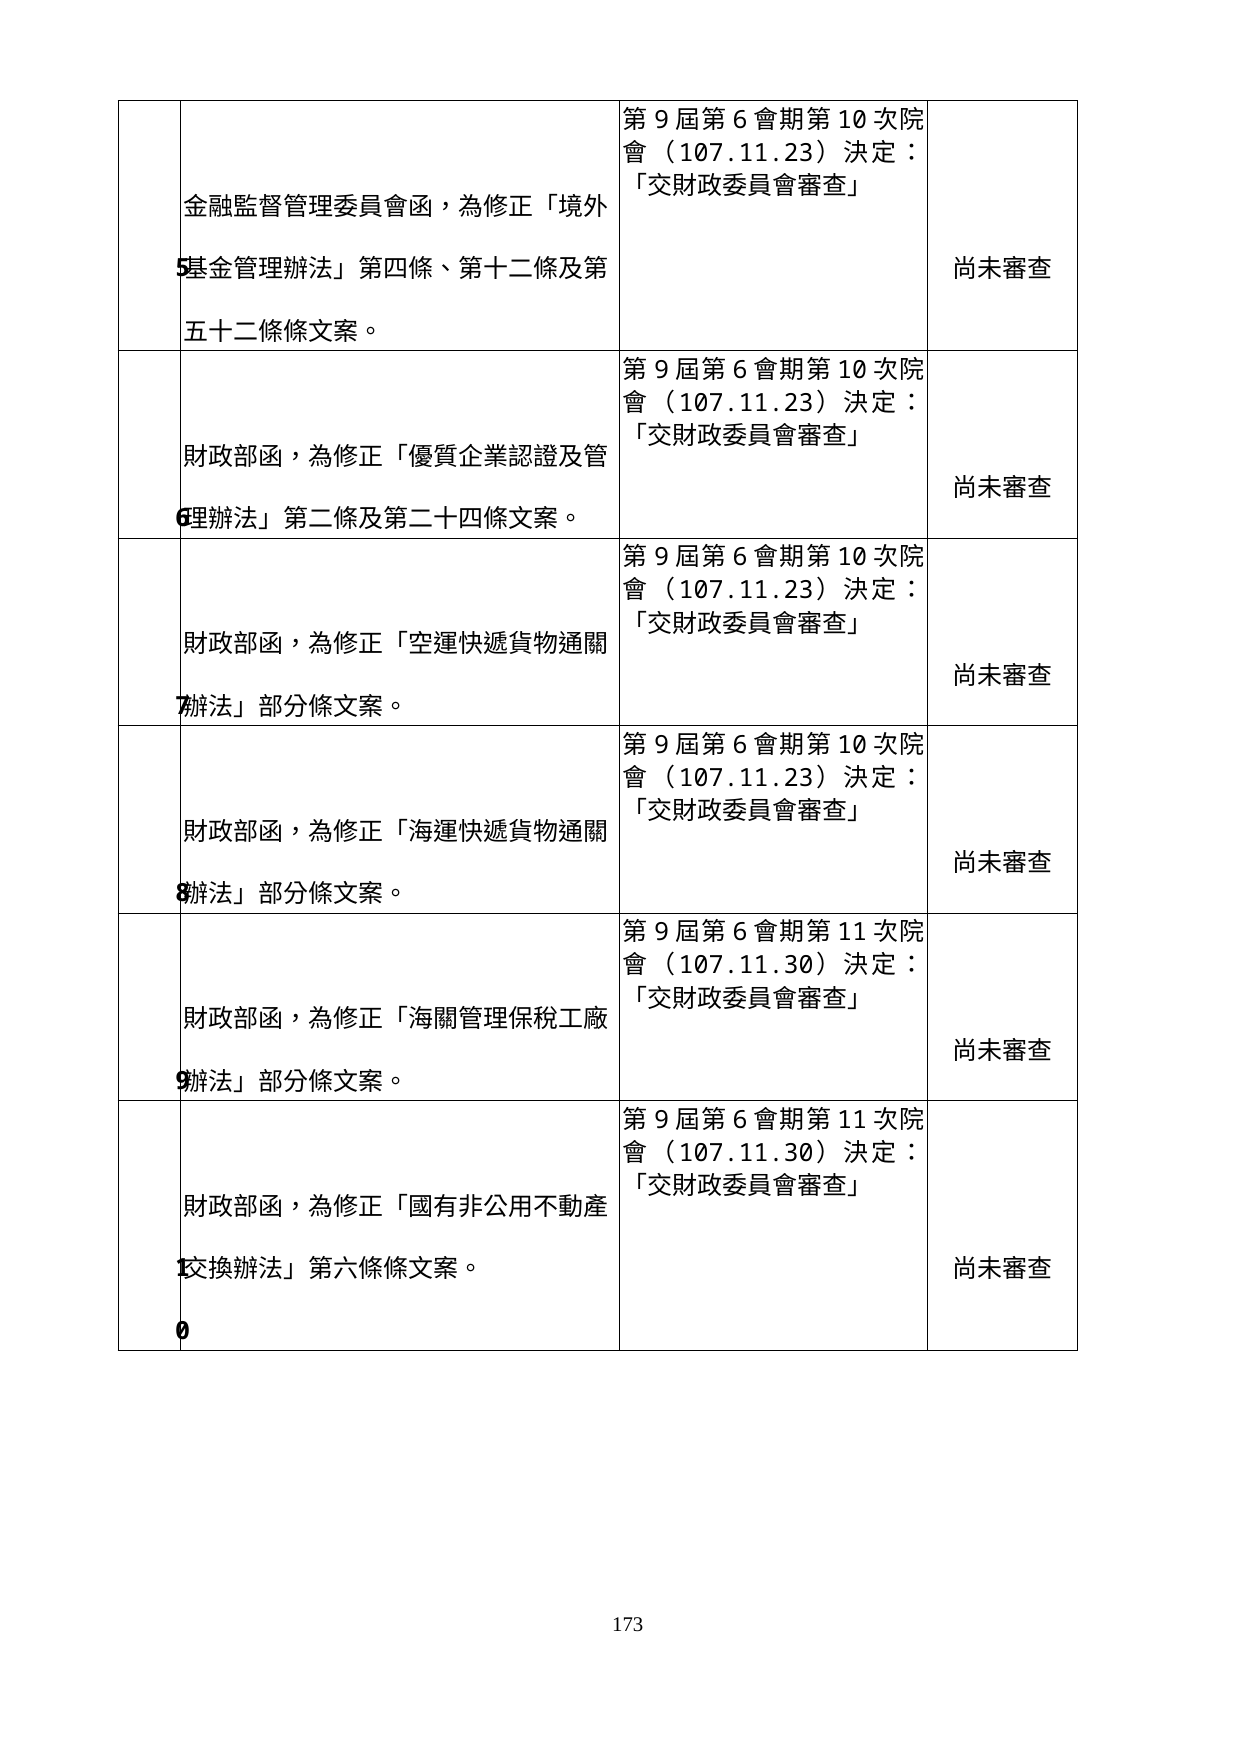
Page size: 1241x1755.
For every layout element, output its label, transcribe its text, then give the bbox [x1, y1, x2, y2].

table_cell 第9屆第6會期第10次院會（107.11.23）決定：「交財政委員會審查」 [620, 101, 927, 350]
table_cell 第9屆第6會期第10次院會（107.11.23）決定：「交財政委員會審查」 [620, 539, 927, 725]
table_cell 財政部函，為修正「優質企業認證及管理辦法」第二條及第二十四條文案。 [181, 351, 619, 538]
table_cell 第9屆第6會期第10次院會（107.11.23）決定：「交財政委員會審查」 [620, 726, 927, 913]
table_cell 財政部函，為修正「國有非公用不動產交換辦法」第六條條文案。 [181, 1101, 619, 1350]
table_cell 尚未審查 [928, 101, 1077, 350]
table_cell [119, 1101, 180, 1350]
table_cell [119, 351, 180, 538]
table_cell 尚未審查 [928, 726, 1077, 913]
table_cell 尚未審查 [928, 539, 1077, 725]
table_cell 第9屆第6會期第11次院會（107.11.30）決定：「交財政委員會審查」 [620, 914, 927, 1100]
table_cell 尚未審查 [928, 1101, 1077, 1350]
table_cell [119, 726, 180, 913]
table_cell 財政部函，為修正「海運快遞貨物通關辦法」部分條文案。 [181, 726, 619, 913]
table_cell 財政部函，為修正「空運快遞貨物通關辦法」部分條文案。 [181, 539, 619, 725]
table_cell [119, 914, 180, 1100]
table_cell 第9屆第6會期第11次院會（107.11.30）決定：「交財政委員會審查」 [620, 1101, 927, 1350]
table_cell [119, 101, 180, 350]
table_cell 尚未審查 [928, 914, 1077, 1100]
table_cell 尚未審查 [928, 351, 1077, 538]
table_cell 財政部函，為修正「海關管理保稅工廠辦法」部分條文案。 [181, 914, 619, 1100]
table_cell 第9屆第6會期第10次院會（107.11.23）決定：「交財政委員會審查」 [620, 351, 927, 538]
table_cell 金融監督管理委員會函，為修正「境外基金管理辦法」第四條、第十二條及第五十二條條文案。 [181, 101, 619, 350]
table_cell [119, 539, 180, 725]
